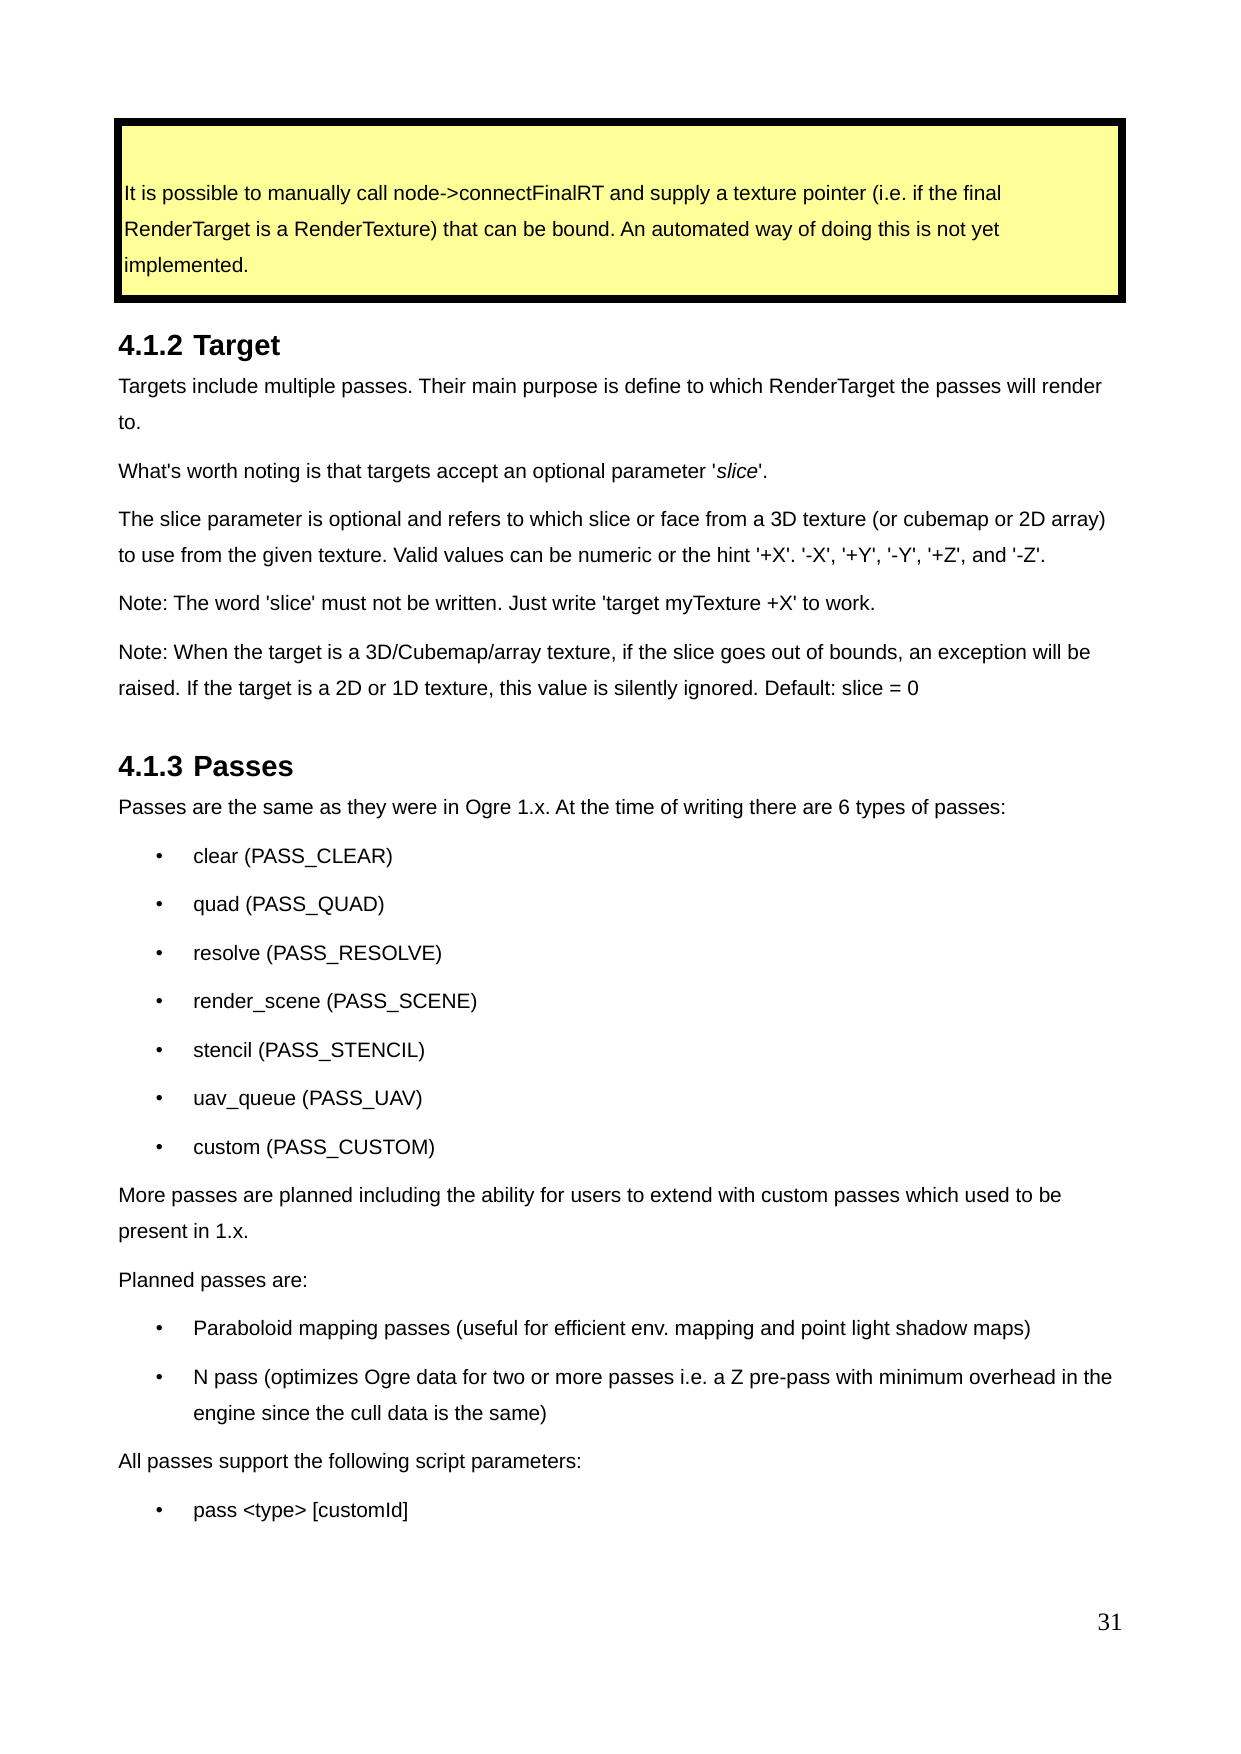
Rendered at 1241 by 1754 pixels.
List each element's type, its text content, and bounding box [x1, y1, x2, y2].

list N pass (optimizes Ogre data for two or more passes i.e. a Z pre-pass with minimum overhead in the engine since the cull data is the same) [156, 1365, 1122, 1425]
text Note: When the target is a 3D/Cubemap/array texture, if the slice goes out of bounds, an exception will be raised. If the target is a 2D or 1D texture, this value is silently ignored. Default: slice = 0 [118, 640, 1122, 699]
text Targets include multiple passes. Their main purpose is define to which RenderTarget the passes will render to. [118, 374, 1122, 434]
subtitle Target [118, 328, 1122, 362]
list quad (PASS_QUAD) [156, 892, 1122, 916]
list resolve (PASS_RESOLVE) [156, 941, 1122, 965]
subtitle Passes [118, 749, 1122, 783]
text More passes are planned including the ability for users to extend with custom passes which used to be present in 1.x. [118, 1183, 1122, 1243]
text Note: The word 'slice' must not be written. Just write 'target myTexture +X' to work. [118, 591, 1122, 615]
list Paraboloid mapping passes (useful for efficient env. mapping and point light shadow maps) [156, 1316, 1122, 1340]
list pass <type> [customId] [156, 1498, 1122, 1522]
text What's worth noting is that targets accept an optional parameter 'slice'. [118, 458, 1122, 482]
text All passes support the following script parameters: [118, 1449, 1122, 1473]
list custom (PASS_CUSTOM) [156, 1135, 1122, 1159]
table_header It is possible to manually call node->connectFinalRT and supply a texture pointer (i.e. if the final RenderTarget is a RenderTexture) that can be bound. An automated way of doing this is not yet implemented. [122, 126, 1118, 295]
text The slice parameter is optional and refers to which slice or face from a 3D texture (or cubemap or 2D array) to use from the given texture. Valid values can be numeric or the hint '+X'. '-X', '+Y', '-Y', '+Z', and '-Z'. [118, 507, 1122, 567]
text Passes are the same as they were in Ogre 1.x. At the time of writing there are 6 types of passes: [118, 795, 1122, 819]
text Planned passes are: [118, 1268, 1122, 1292]
list clear (PASS_CLEAR) [156, 843, 1122, 868]
list render_scene (PASS_SCENE) [156, 989, 1122, 1013]
list stencil (PASS_STENCIL) [156, 1038, 1122, 1062]
list uav_queue (PASS_UAV) [156, 1086, 1122, 1110]
